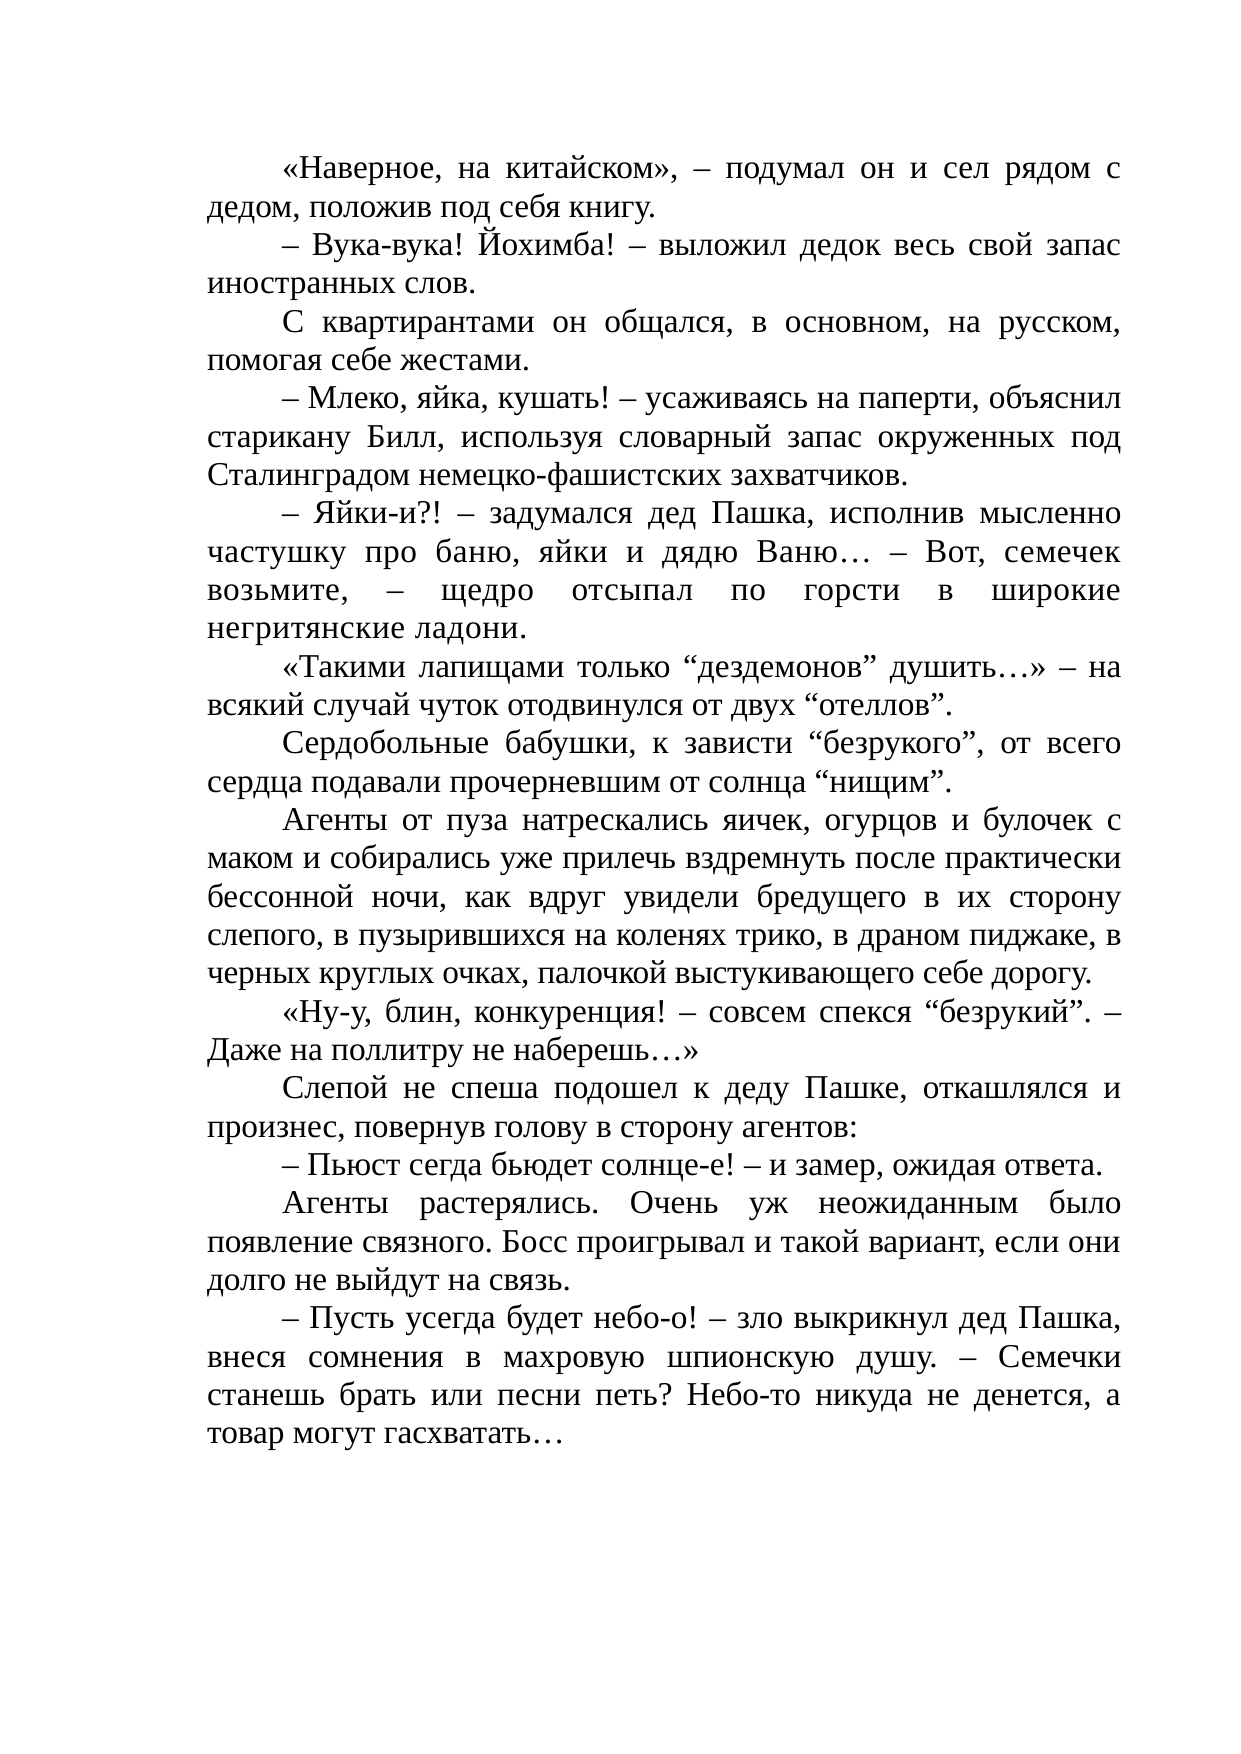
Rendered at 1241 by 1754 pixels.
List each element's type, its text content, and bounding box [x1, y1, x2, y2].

subtitle Агенты от пуза натрескались яичек, огурцов и булочек с маком и собирались уже прилечь вздремнуть после практически бессонной ночи, как вдруг увидели бредущего в их сторону слепого, в пузырившихся на коленях трико, в драном пиджаке, в черных круглых очках, палочкой выстукивающего себе дорогу. [207, 799, 1122, 991]
subtitle – Пьюст сегда бьюдет солнце-е! – и замер, ожидая ответа. [207, 1144, 1122, 1183]
subtitle С квартирантами он общался, в основном, на русском, помогая себе жестами. [207, 301, 1122, 378]
subtitle – Вука-вука! Йохимба! – выложил дедок весь свой запас иностранных слов. [207, 224, 1122, 301]
subtitle Агенты растерялись. Очень уж неожиданным было появление связного. Босс проигрывал и такой вариант, если они долго не выйдут на связь. [207, 1183, 1122, 1298]
subtitle Сердобольные бабушки, к зависти “безрукого”, от всего сердца подавали прочерневшим от солнца “нищим”. [207, 723, 1122, 799]
subtitle Слепой не спеша подошел к деду Пашке, откашлялся и произнес, повернув голову в сторону агентов: [207, 1068, 1122, 1144]
subtitle – Пусть усегда будет небо-о! – зло выкрикнул дед Пашка, внеся сомнения в махровую шпионскую душу. – Семечки станешь брать или песни петь? Небо-то никуда не денется, а товар могут гасхватать… [207, 1298, 1122, 1451]
subtitle – Млеко, яйка, кушать! – усаживаясь на паперти, объяснил старикану Билл, используя словарный запас окруженных под Сталинградом немецко-фашистских захватчиков. [207, 378, 1122, 493]
subtitle «Ну-у, блин, конкуренция! – совсем спекся “безрукий”. – Даже на поллитру не наберешь…» [207, 991, 1122, 1068]
subtitle «Наверное, на китайском», – подумал он и сел рядом с дедом, положив под себя книгу. [207, 148, 1122, 224]
subtitle «Такими лапищами только “дездемонов” душить…» – на всякий случай чуток отодвинулся от двух “отеллов”. [207, 646, 1122, 723]
subtitle – Яйки-и?! – задумался дед Пашка, исполнив мысленно частушку про баню, яйки и дядю Ваню… – Вот, семечек возьмите, – щедро отсыпал по горсти в широкие негритянские ладони. [207, 493, 1122, 646]
